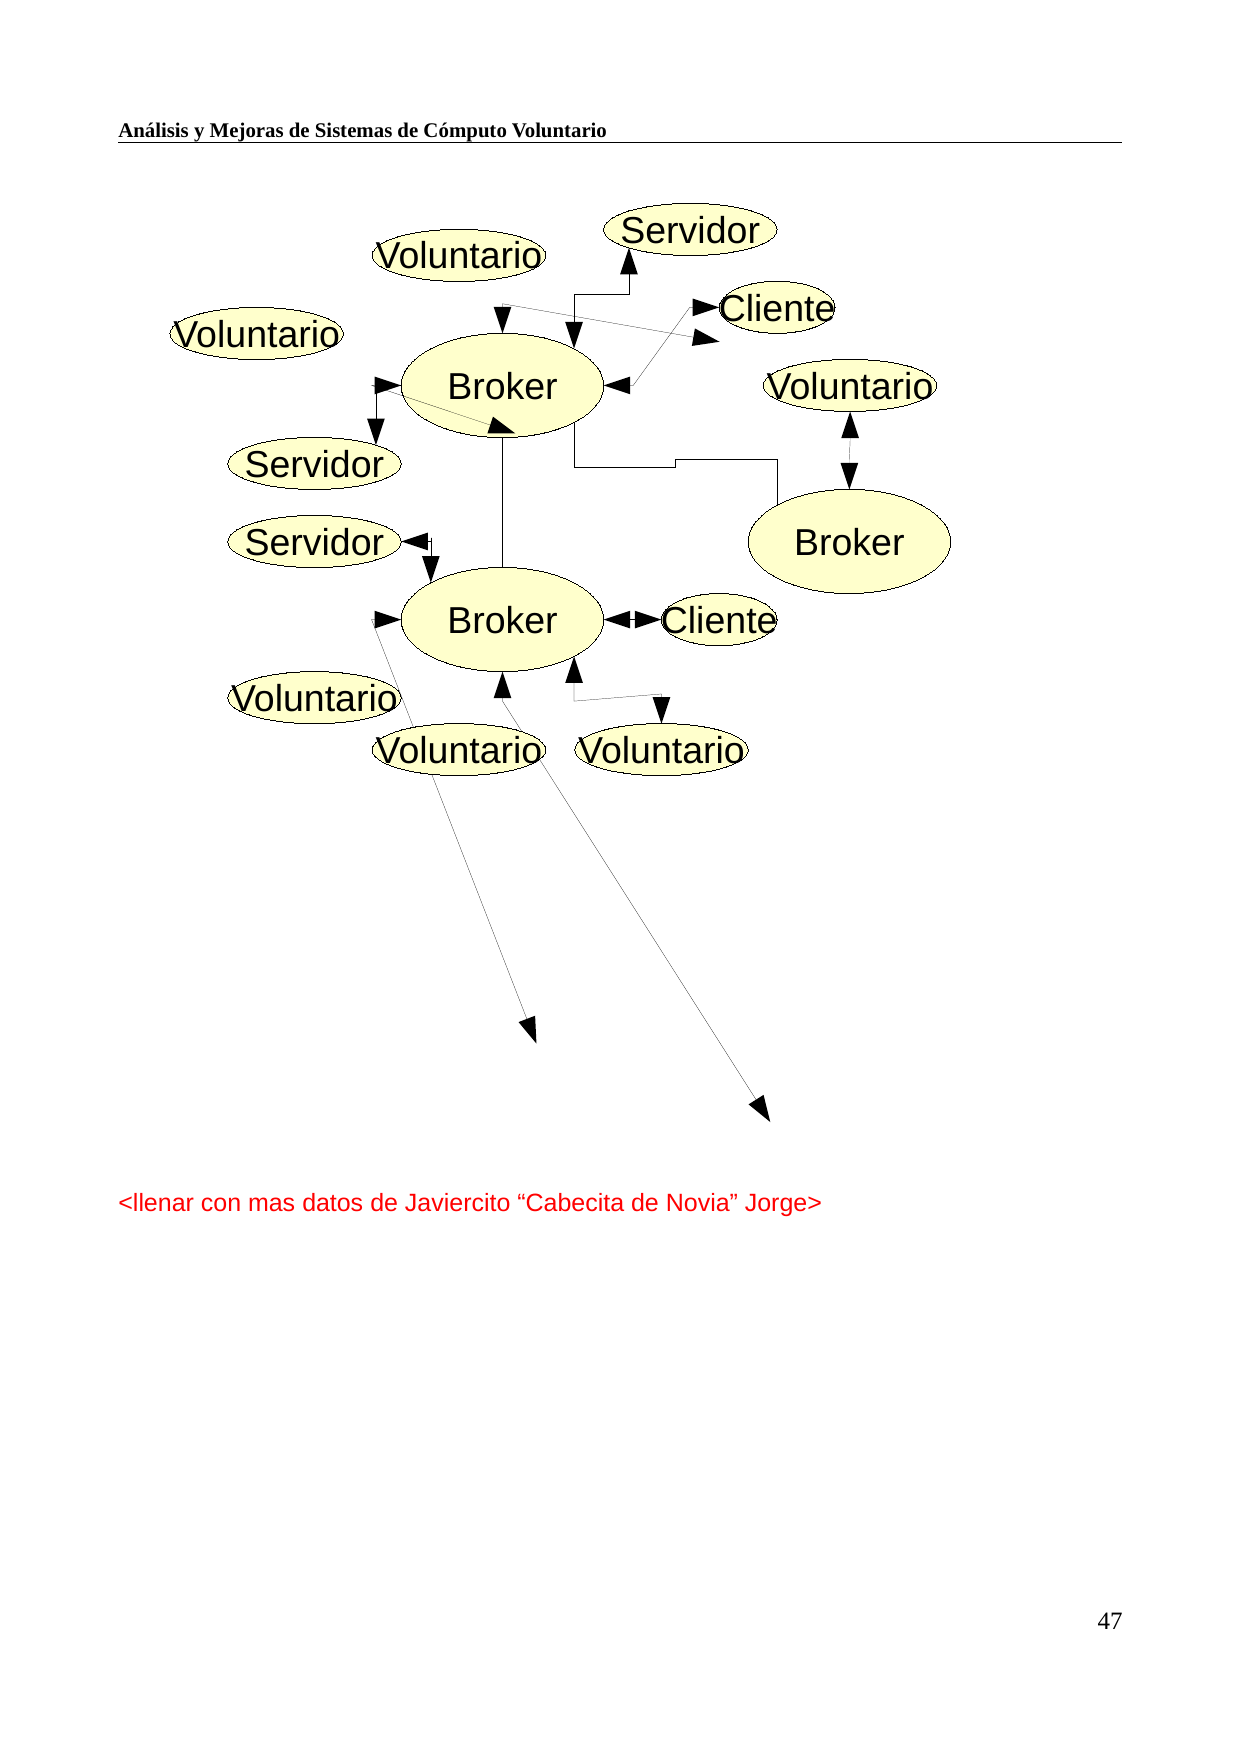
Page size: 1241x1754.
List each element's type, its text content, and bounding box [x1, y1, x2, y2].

text <llenar con mas datos de Javiercito “Cabecita de Novia” Jorge> [118, 1188, 1122, 1217]
